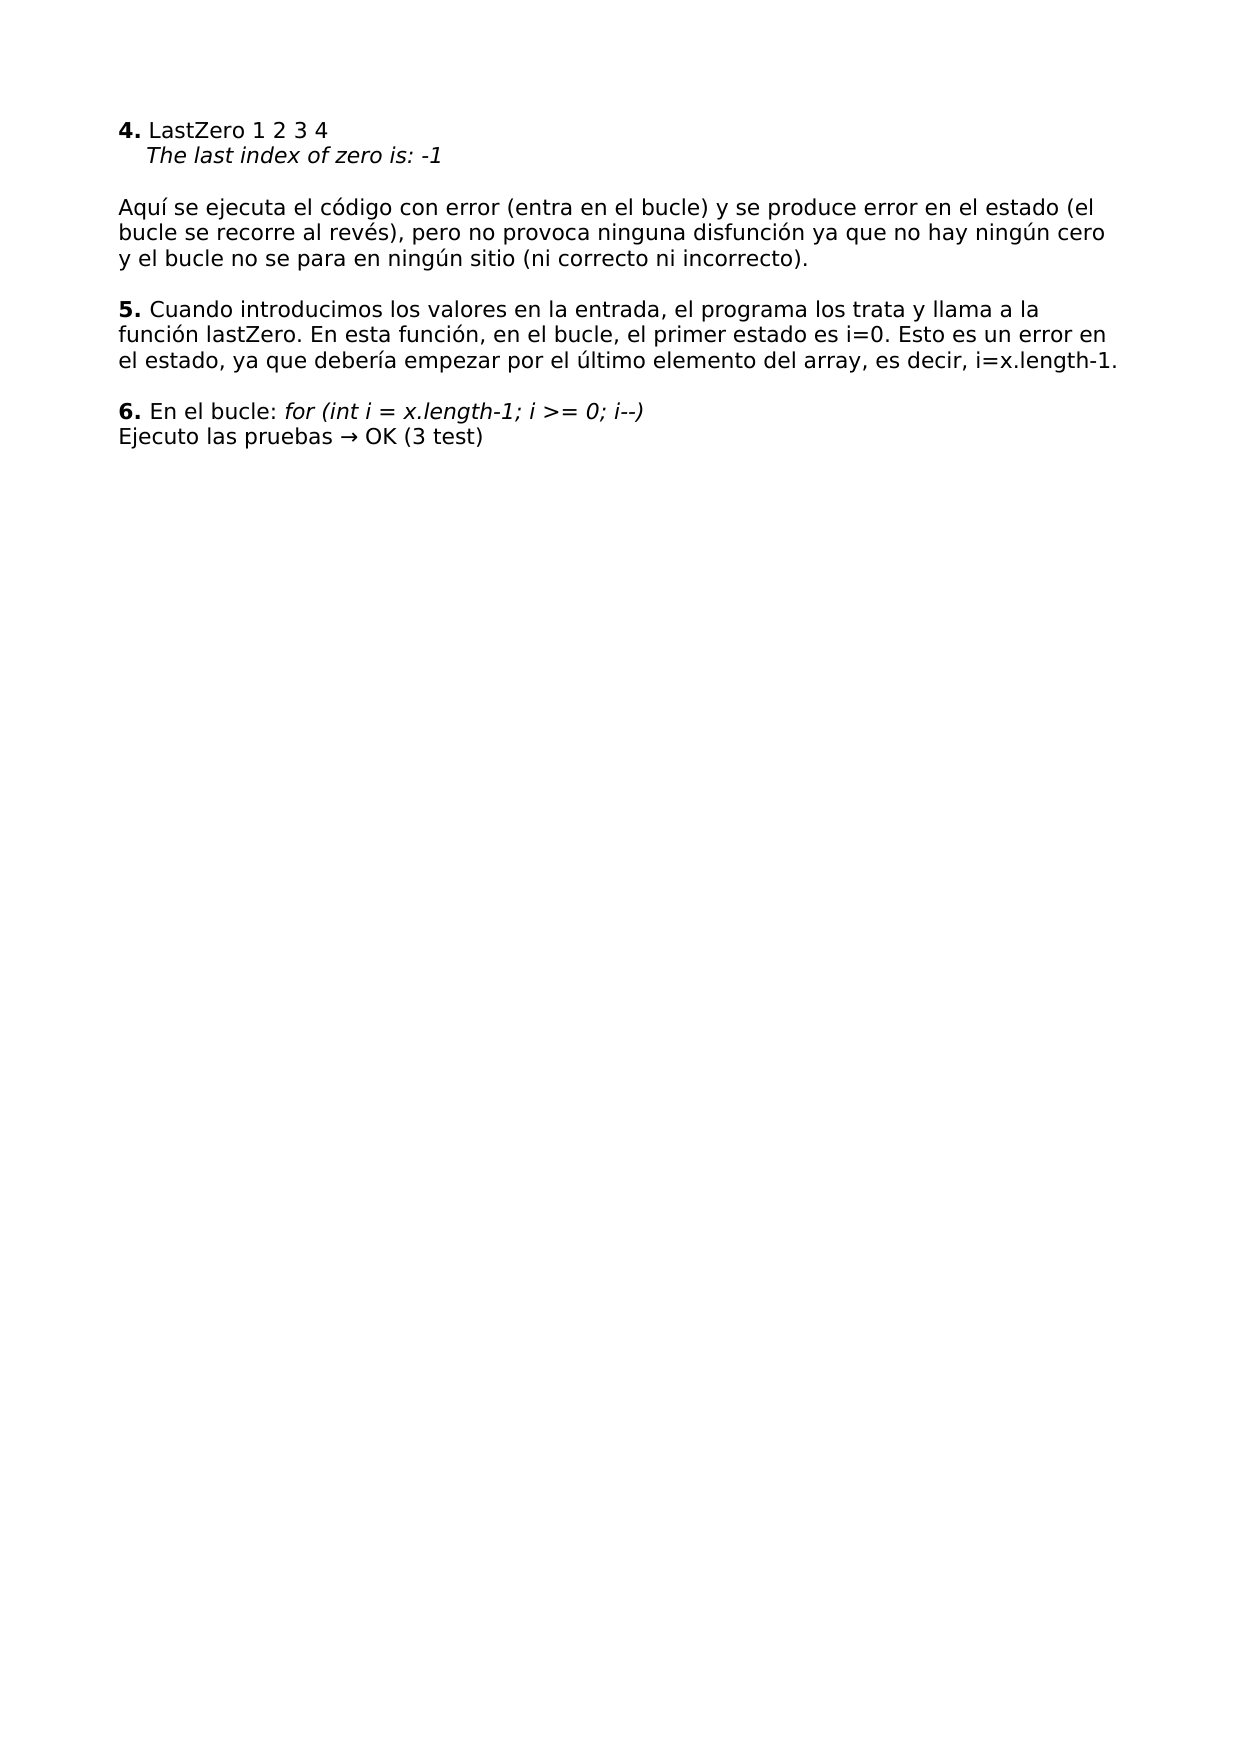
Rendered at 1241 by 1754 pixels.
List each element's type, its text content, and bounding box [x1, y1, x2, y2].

text Ejecuto las pruebas → OK (3 test) [118, 424, 1122, 450]
text 5. Cuando introducimos los valores en la entrada, el programa los trata y llama a la función lastZero. En esta función, en el bucle, el primer estado es i=0. Esto es un error en el estado, ya que debería empezar por el último elemento del array, es decir, i=x.length-1. [118, 297, 1122, 373]
text 6. En el bucle: for (int i = x.length-1; i >= 0; i--) [118, 399, 1122, 424]
text The last index of zero is: -1 [118, 144, 1122, 169]
text Aquí se ejecuta el código con error (entra en el bucle) y se produce error en el estado (el bucle se recorre al revés), pero no provoca ninguna disfunción ya que no hay ningún cero y el bucle no se para en ningún sitio (ni correcto ni incorrecto). [118, 195, 1122, 271]
text 4. LastZero 1 2 3 4 [118, 118, 1122, 144]
